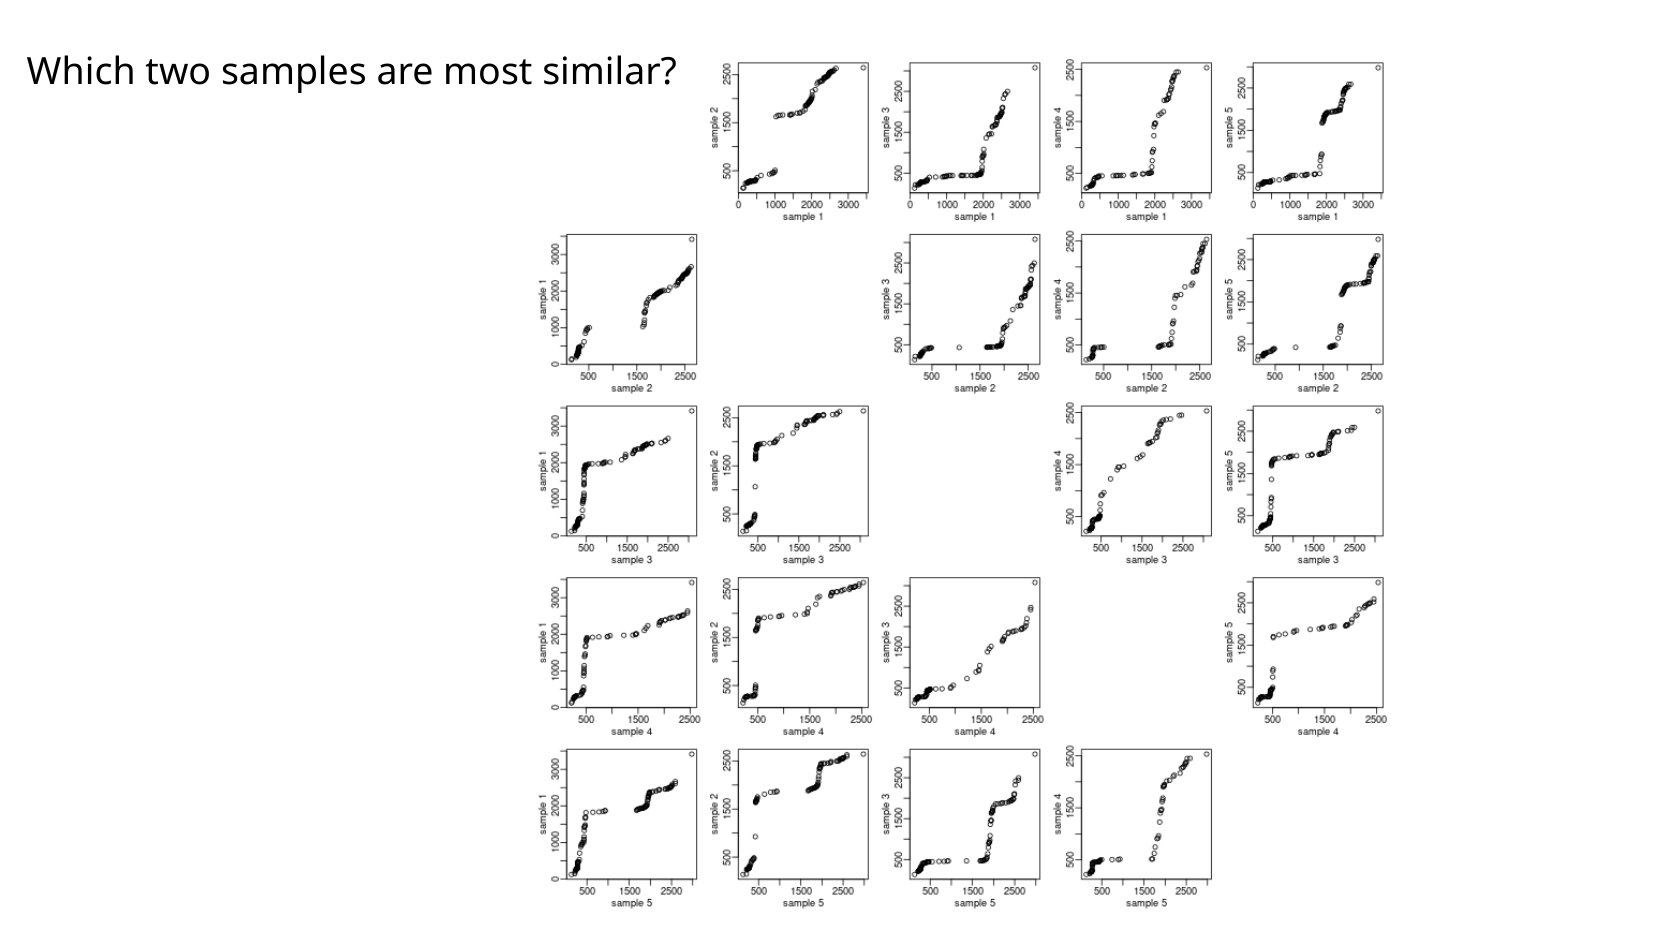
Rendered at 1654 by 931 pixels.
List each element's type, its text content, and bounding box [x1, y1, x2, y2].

picture [531, 57, 1389, 915]
text_box Which two samples are most similar? [11, 36, 1223, 638]
